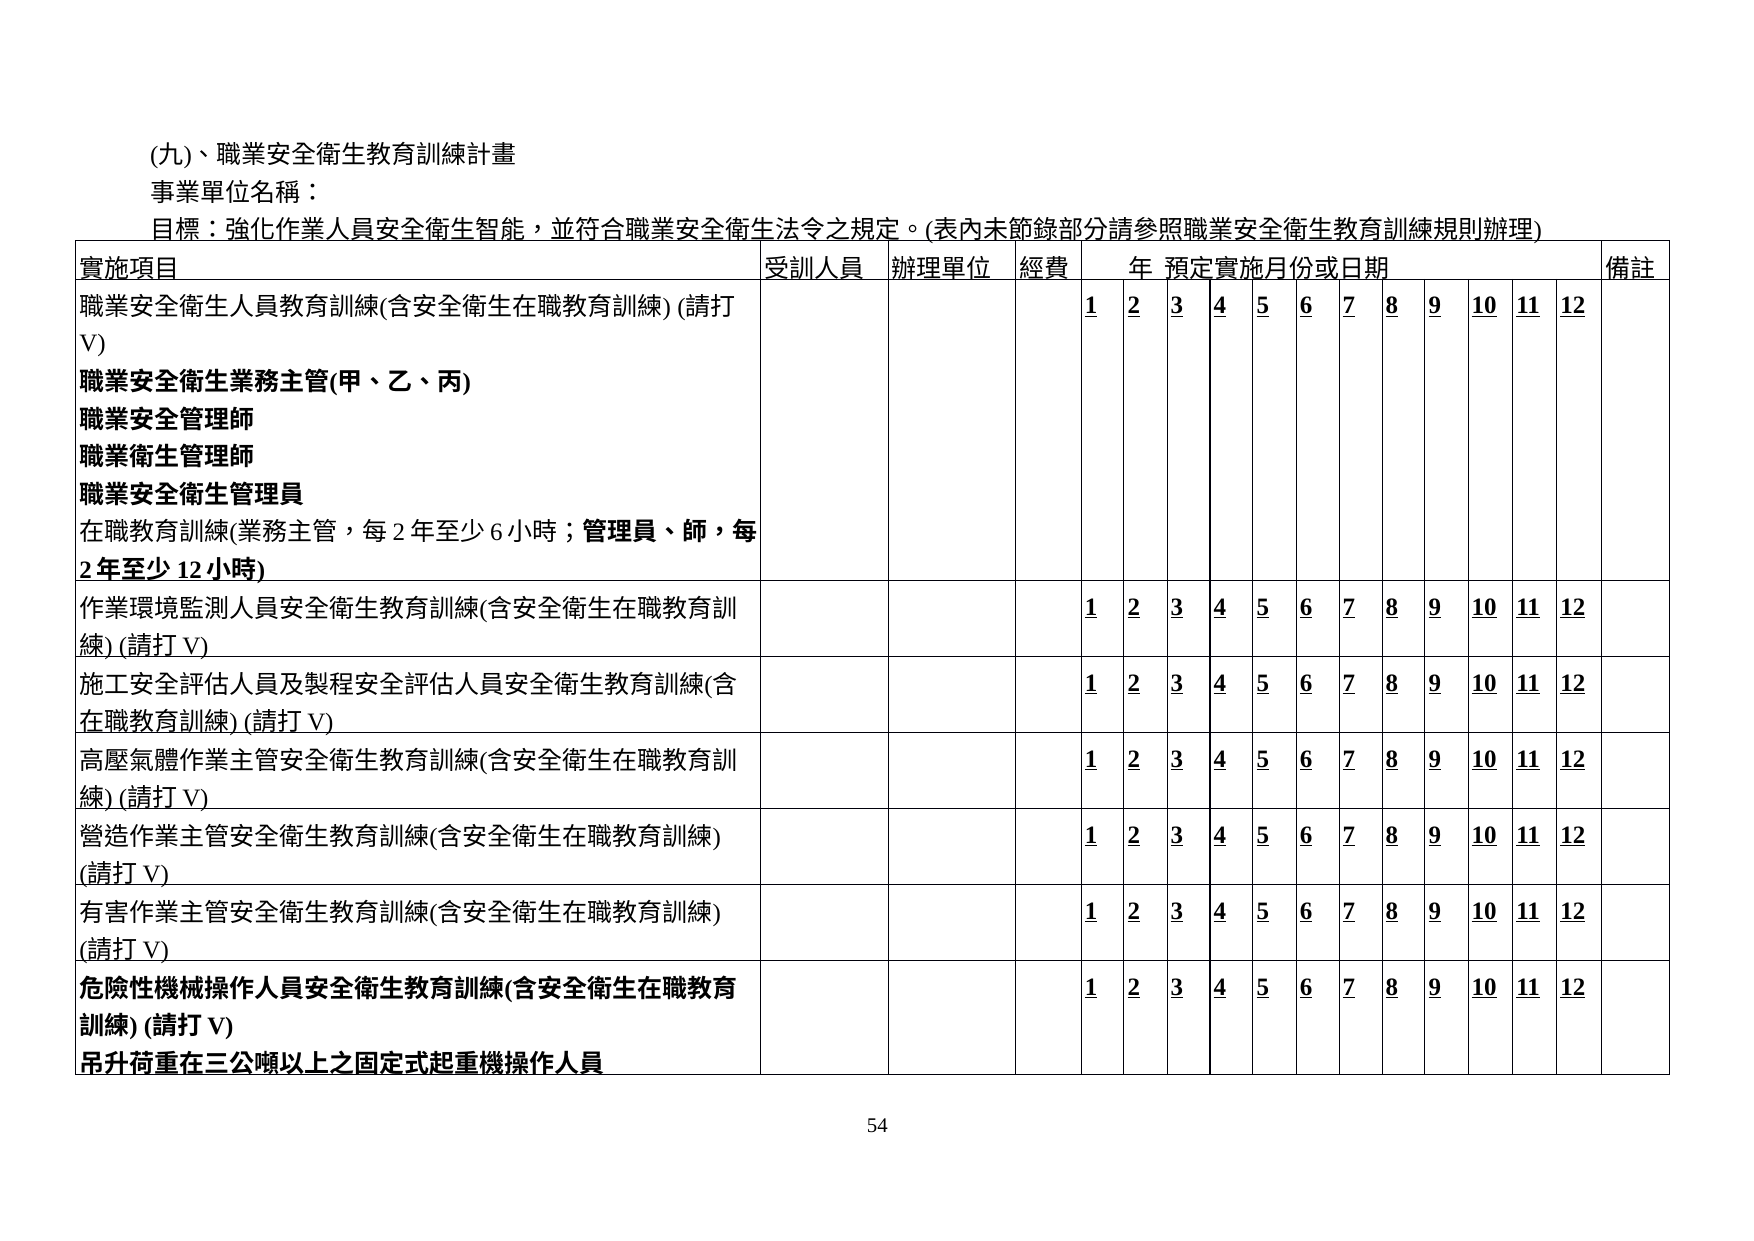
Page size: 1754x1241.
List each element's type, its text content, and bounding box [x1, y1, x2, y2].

table_cell 8 [1383, 961, 1424, 1074]
table_cell 10 [1469, 733, 1512, 808]
table_cell 4 [1211, 809, 1252, 884]
table_cell 11 [1513, 961, 1556, 1074]
table_cell 3 [1168, 733, 1209, 808]
table_cell 7 [1340, 657, 1382, 732]
table_header 備註 [1602, 241, 1669, 279]
table_cell 有害作業主管安全衛生教育訓練(含安全衛生在職教育訓練) (請打V) [76, 885, 760, 960]
table_cell 4 [1211, 885, 1252, 960]
table_cell 3 [1168, 809, 1209, 884]
table_cell 營造作業主管安全衛生教育訓練(含安全衛生在職教育訓練) (請打V) [76, 809, 760, 884]
table_cell 11 [1513, 733, 1556, 808]
table_cell [889, 280, 1015, 580]
table_cell 12 [1557, 733, 1601, 808]
table_cell 9 [1425, 809, 1468, 884]
table_cell [761, 961, 888, 1074]
table_cell 3 [1168, 961, 1209, 1074]
table_cell 10 [1469, 657, 1512, 732]
table_cell [1016, 961, 1081, 1074]
table_cell 8 [1383, 581, 1424, 656]
table_cell 12 [1557, 280, 1601, 580]
table_cell 6 [1297, 280, 1339, 580]
table_cell [889, 581, 1015, 656]
text 事業單位名稱： [150, 165, 1604, 203]
table_cell 6 [1297, 581, 1339, 656]
table_cell 8 [1383, 809, 1424, 884]
table_cell 危險性機械操作人員安全衛生教育訓練(含安全衛生在職教育訓練) (請打V) 吊升荷重在三公噸以上之固定式起重機操作人員 [76, 961, 760, 1074]
table_cell 4 [1211, 581, 1252, 656]
table_cell 5 [1253, 280, 1296, 580]
table_cell 4 [1211, 657, 1252, 732]
table_cell 7 [1340, 961, 1382, 1074]
table_cell [1602, 581, 1669, 656]
table_cell 9 [1425, 657, 1468, 732]
table_cell [889, 657, 1015, 732]
table_cell 9 [1425, 733, 1468, 808]
table_cell 7 [1340, 280, 1382, 580]
table_cell 5 [1253, 961, 1296, 1074]
table_cell 2 [1124, 280, 1167, 580]
subtitle 職業安全衛生教育訓練計畫 [150, 128, 1604, 165]
table_cell [889, 885, 1015, 960]
table_cell 6 [1297, 809, 1339, 884]
table_cell 7 [1340, 885, 1382, 960]
table_cell 6 [1297, 885, 1339, 960]
table_cell 高壓氣體作業主管安全衛生教育訓練(含安全衛生在職教育訓練) (請打V) [76, 733, 760, 808]
table_cell 10 [1469, 885, 1512, 960]
table_cell 1 [1082, 581, 1123, 656]
table_cell 8 [1383, 657, 1424, 732]
table_cell 5 [1253, 581, 1296, 656]
table_cell 12 [1557, 809, 1601, 884]
table_cell 11 [1513, 280, 1556, 580]
table_cell 1 [1082, 657, 1123, 732]
table_cell [761, 581, 888, 656]
table_cell 7 [1340, 733, 1382, 808]
table_cell [1016, 581, 1081, 656]
table_cell 8 [1383, 885, 1424, 960]
table_cell 5 [1253, 809, 1296, 884]
table_cell [889, 733, 1015, 808]
table_cell [1602, 885, 1669, 960]
table_cell 5 [1253, 733, 1296, 808]
table_cell 1 [1082, 961, 1123, 1074]
table_cell 1 [1082, 733, 1123, 808]
table_cell [1016, 280, 1081, 580]
text 目標：強化作業人員安全衛生智能，並符合職業安全衛生法令之規定。(表內未節錄部分請參照職業安全衛生教育訓練規則辦理) [150, 203, 1604, 240]
table_cell 5 [1253, 885, 1296, 960]
table_cell 9 [1425, 885, 1468, 960]
table_cell [761, 280, 888, 580]
table_cell 9 [1425, 581, 1468, 656]
table_cell 2 [1124, 581, 1167, 656]
table_cell 11 [1513, 581, 1556, 656]
table_cell [1602, 809, 1669, 884]
table_cell 2 [1124, 657, 1167, 732]
table_cell 12 [1557, 657, 1601, 732]
table_cell [1602, 657, 1669, 732]
table_cell [889, 809, 1015, 884]
table_cell [1602, 280, 1669, 580]
table_cell [761, 809, 888, 884]
table_header 年 預定實施月份或日期 [1082, 241, 1601, 279]
table_cell 6 [1297, 961, 1339, 1074]
table_cell 7 [1340, 809, 1382, 884]
table_cell 施工安全評估人員及製程安全評估人員安全衛生教育訓練(含在職教育訓練) (請打V) [76, 657, 760, 732]
table_cell 6 [1297, 657, 1339, 732]
table_cell [1602, 961, 1669, 1074]
table_cell 4 [1211, 733, 1252, 808]
table_cell 8 [1383, 733, 1424, 808]
table_cell 職業安全衛生人員教育訓練(含安全衛生在職教育訓練) (請打V) 職業安全衛生業務主管(甲、乙、丙) 職業安全管理師 職業衛生管理師 職業安全衛生管理員 在職教育訓練(業務主管，每2年至少6小時；管理員、師，每2年至少12小時) [76, 280, 760, 580]
table_cell 1 [1082, 885, 1123, 960]
table_header 辦理單位 [889, 241, 1015, 279]
table_cell [761, 885, 888, 960]
table_cell 2 [1124, 809, 1167, 884]
table_cell 8 [1383, 280, 1424, 580]
table_cell 11 [1513, 885, 1556, 960]
table_cell 2 [1124, 733, 1167, 808]
table_cell [1016, 809, 1081, 884]
table_cell 12 [1557, 885, 1601, 960]
table_cell 9 [1425, 961, 1468, 1074]
table_cell 2 [1124, 885, 1167, 960]
table_cell 3 [1168, 657, 1209, 732]
table_cell 1 [1082, 809, 1123, 884]
table_cell 1 [1082, 280, 1123, 580]
table_header 受訓人員 [761, 241, 888, 279]
table_cell 12 [1557, 961, 1601, 1074]
table_cell 作業環境監測人員安全衛生教育訓練(含安全衛生在職教育訓練) (請打V) [76, 581, 760, 656]
table_cell 11 [1513, 809, 1556, 884]
table_cell 2 [1124, 961, 1167, 1074]
table_cell 10 [1469, 280, 1512, 580]
table_cell 3 [1168, 581, 1209, 656]
table_cell 5 [1253, 657, 1296, 732]
table_cell 3 [1168, 280, 1209, 580]
table_cell [1602, 733, 1669, 808]
table_cell 7 [1340, 581, 1382, 656]
table_cell 10 [1469, 809, 1512, 884]
table_cell [1016, 885, 1081, 960]
table_cell 12 [1557, 581, 1601, 656]
table_cell [761, 657, 888, 732]
table_cell 3 [1168, 885, 1209, 960]
table_cell [761, 733, 888, 808]
table_cell 9 [1425, 280, 1468, 580]
table_cell 11 [1513, 657, 1556, 732]
table_cell 10 [1469, 961, 1512, 1074]
table_cell 6 [1297, 733, 1339, 808]
table_header 經費 [1016, 241, 1081, 279]
table_cell [1016, 733, 1081, 808]
table_cell 4 [1211, 961, 1252, 1074]
table_header 實施項目 [76, 241, 760, 279]
table_cell 4 [1211, 280, 1252, 580]
table_cell [1016, 657, 1081, 732]
table_cell 10 [1469, 581, 1512, 656]
table_cell [889, 961, 1015, 1074]
